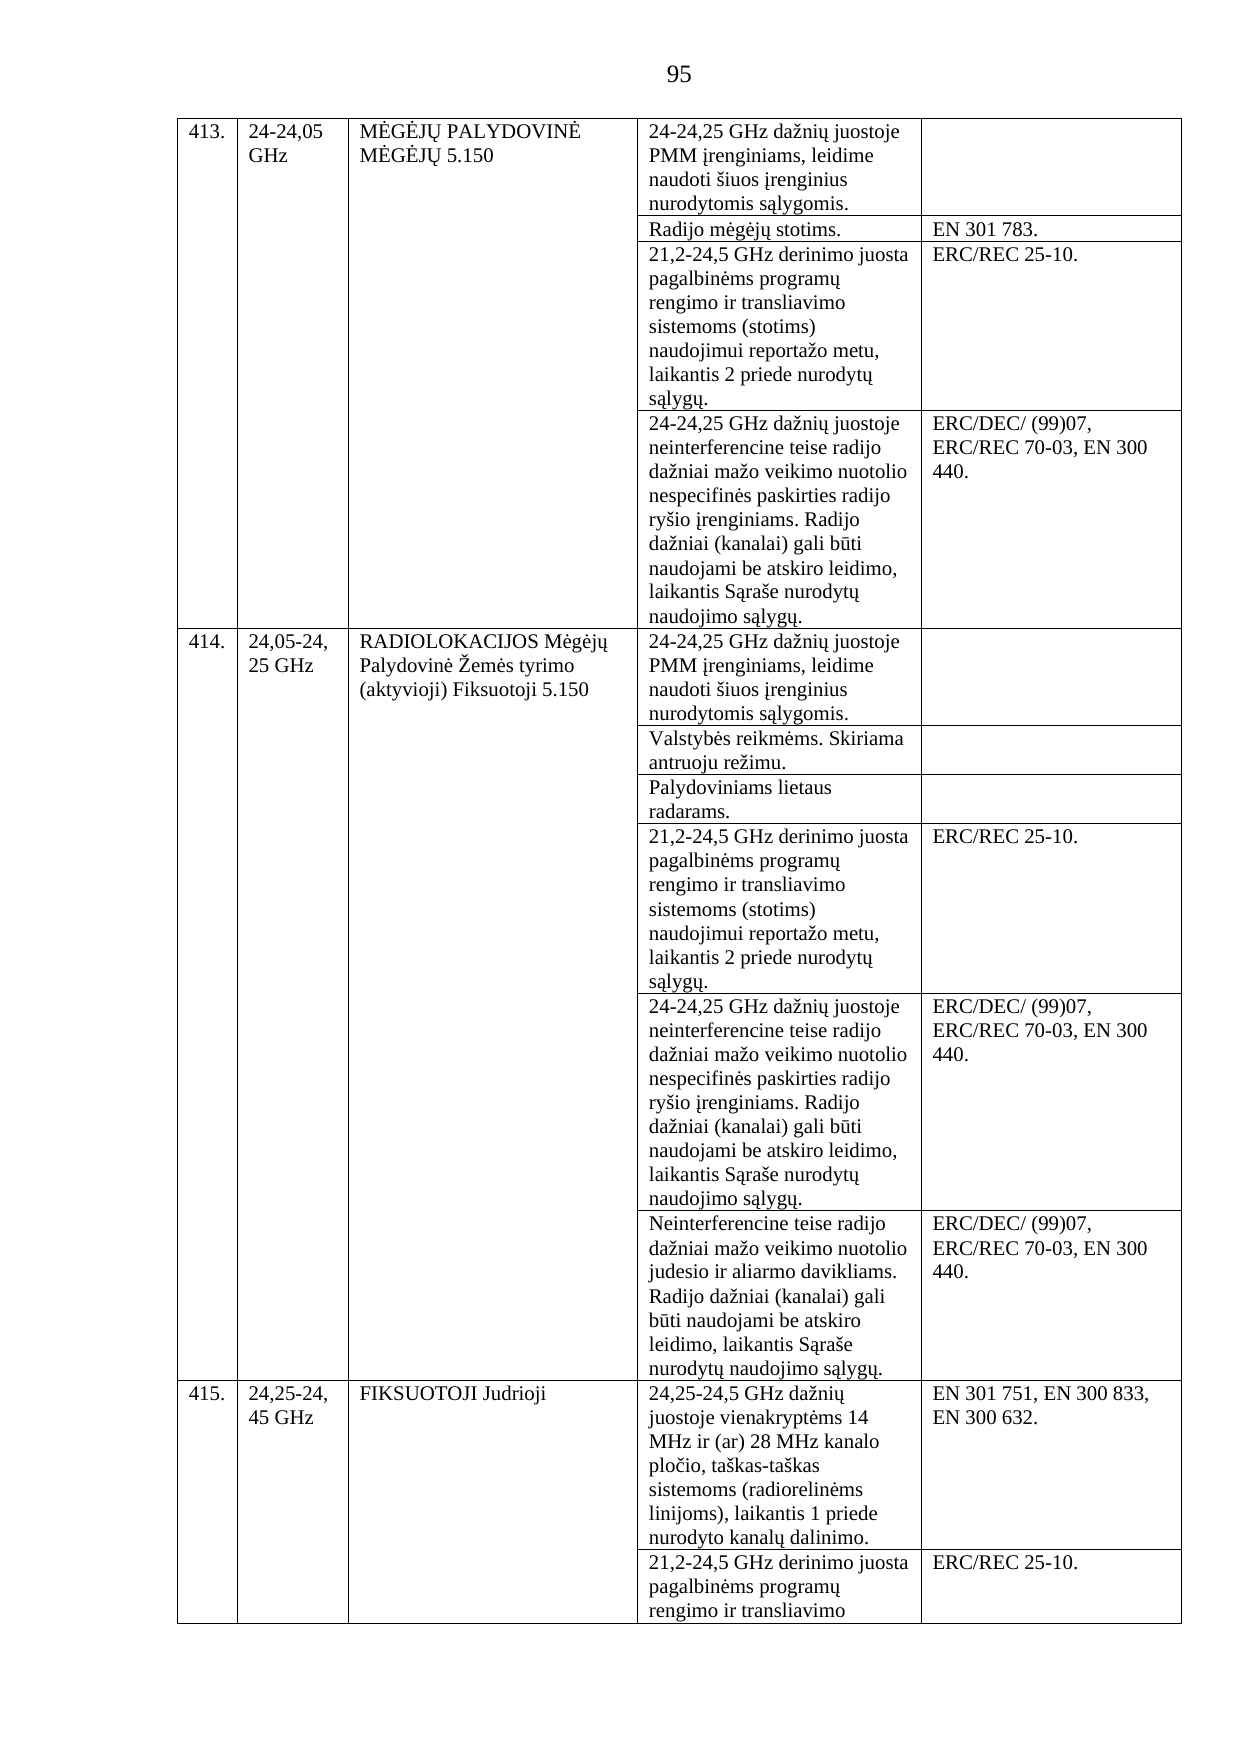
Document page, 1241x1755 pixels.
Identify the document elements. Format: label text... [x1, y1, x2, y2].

table_cell 21,2-24,5 GHz derinimo juosta pagalbinėms programų rengimo ir transliavimo sistemoms (stotims) naudojimui reportažo metu, laikantis 2 priede nurodytų sąlygų. [638, 242, 921, 410]
table_cell 21,2-24,5 GHz derinimo juosta pagalbinėms programų rengimo ir transliavimo sistemoms (stotims) naudojimui reportažo metu, laikantis 2 priede nurodytų sąlygų. [638, 824, 921, 993]
table_cell Palydoviniams lietaus radarams. [638, 775, 921, 823]
table_cell 24,25-24, 45 GHz [238, 1381, 348, 1622]
table_cell 24,25-24,5 GHz dažnių juostoje vienakryptėms 14 MHz ir (ar) 28 MHz kanalo pločio, taškas-taškas sistemoms (radiorelinėms linijoms), laikantis 1 priede nurodyto kanalų dalinimo. [638, 1381, 921, 1549]
table_cell EN 301 783. [922, 216, 1181, 241]
table_cell 413. [178, 119, 237, 628]
table_cell [922, 775, 1181, 823]
table_cell 414. [178, 629, 237, 1380]
table_cell EN 301 751, EN 300 833, EN 300 632. [922, 1381, 1181, 1549]
table_cell 24-24,25 GHz dažnių juostoje PMM įrenginiams, leidime naudoti šiuos įrenginius nurodytomis sąlygomis. [638, 629, 921, 725]
table_cell 24,05-24, 25 GHz [238, 629, 348, 1380]
table_cell 21,2-24,5 GHz derinimo juosta pagalbinėms programų rengimo ir transliavimo [638, 1550, 921, 1622]
table_cell [922, 629, 1181, 725]
table_cell 24-24,25 GHz dažnių juostoje neinterferencine teise radijo dažniai mažo veikimo nuotolio nespecifinės paskirties radijo ryšio įrenginiams. Radijo dažniai (kanalai) gali būti naudojami be atskiro leidimo, laikantis Sąraše nurodytų naudojimo sąlygų. [638, 411, 921, 628]
table_cell [922, 726, 1181, 774]
table_cell RADIOLOKACIJOS Mėgėjų Palydovinė Žemės tyrimo (aktyvioji) Fiksuotoji 5.150 [349, 629, 637, 1380]
table_cell 24-24,25 GHz dažnių juostoje PMM įrenginiams, leidime naudoti šiuos įrenginius nurodytomis sąlygomis. [638, 119, 921, 215]
table_cell ERC/REC 25-10. [922, 242, 1181, 410]
table_cell FIKSUOTOJI Judrioji [349, 1381, 637, 1622]
table_cell 24-24,05 GHz [238, 119, 348, 628]
table_cell ERC/DEC/ (99)07, ERC/REC 70-03, EN 300 440. [922, 411, 1181, 628]
table_cell Valstybės reikmėms. Skiriama antruoju režimu. [638, 726, 921, 774]
table_cell 415. [178, 1381, 237, 1622]
table_cell ERC/DEC/ (99)07, ERC/REC 70-03, EN 300 440. [922, 1211, 1181, 1380]
table_cell [922, 119, 1181, 215]
table_cell Neinterferencine teise radijo dažniai mažo veikimo nuotolio judesio ir aliarmo davikliams. Radijo dažniai (kanalai) gali būti naudojami be atskiro leidimo, laikantis Sąraše nurodytų naudojimo sąlygų. [638, 1211, 921, 1380]
table_cell ERC/REC 25-10. [922, 1550, 1181, 1622]
table_cell ERC/DEC/ (99)07, ERC/REC 70-03, EN 300 440. [922, 994, 1181, 1210]
table_cell ERC/REC 25-10. [922, 824, 1181, 993]
table_cell Radijo mėgėjų stotims. [638, 216, 921, 241]
table_cell 24-24,25 GHz dažnių juostoje neinterferencine teise radijo dažniai mažo veikimo nuotolio nespecifinės paskirties radijo ryšio įrenginiams. Radijo dažniai (kanalai) gali būti naudojami be atskiro leidimo, laikantis Sąraše nurodytų naudojimo sąlygų. [638, 994, 921, 1210]
table_cell MĖGĖJŲ PALYDOVINĖ MĖGĖJŲ 5.150 [349, 119, 637, 628]
